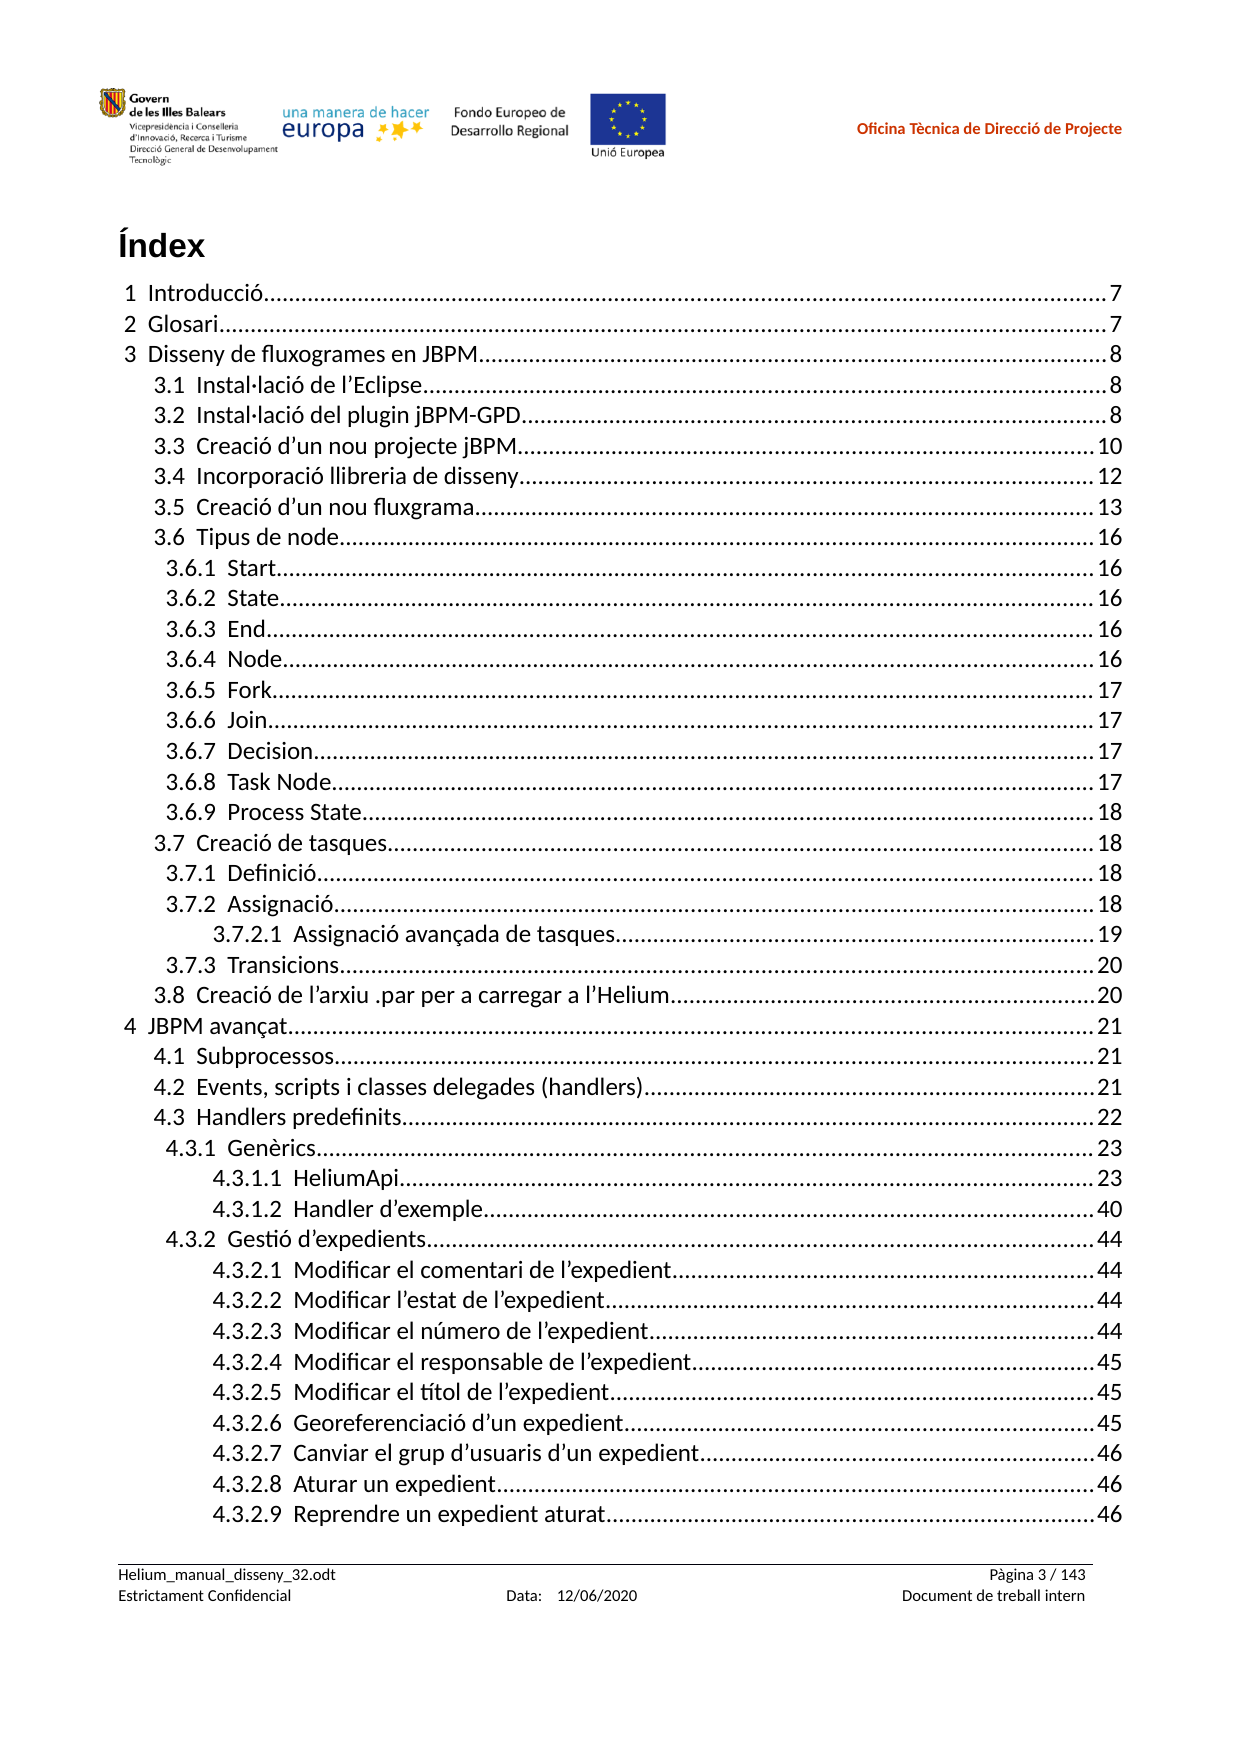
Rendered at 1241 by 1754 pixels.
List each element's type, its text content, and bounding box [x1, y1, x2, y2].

text 3.6.3 End 16 [160, 613, 1122, 644]
text 4 JBPM avançat 21 [118, 1010, 1122, 1040]
text 4.3.2.9 Reprendre un expedient aturat 46 [207, 1498, 1122, 1529]
text 4.3.1.1 HeliumApi 23 [207, 1162, 1122, 1193]
text 3.1 Instal·lació de l’Eclipse 8 [148, 369, 1122, 399]
picture [99, 87, 668, 166]
text 4.3.2.1 Modificar el comentari de l’expedient 44 [207, 1254, 1122, 1284]
text 3.6.4 Node 16 [160, 644, 1122, 674]
text 4.2 Events, scripts i classes delegades (handlers) 21 [148, 1071, 1122, 1101]
text 3.2 Instal·lació del plugin jBPM-GPD 8 [148, 399, 1122, 430]
text 4.3.2.5 Modificar el títol de l’expedient 45 [207, 1376, 1122, 1407]
text 3.6.6 Join 17 [160, 705, 1122, 735]
text 4.3.1.2 Handler d’exemple 40 [207, 1193, 1122, 1223]
text 4.3.2 Gestió d’expedients 44 [160, 1223, 1122, 1254]
text 3.7.1 Definició 18 [160, 857, 1122, 888]
text 3.7.2.1 Assignació avançada de tasques 19 [207, 918, 1122, 949]
text 1 Introducció 7 [118, 277, 1122, 308]
text 4.3.2.3 Modificar el número de l’expedient 44 [207, 1315, 1122, 1346]
text 3.7 Creació de tasques 18 [148, 827, 1122, 857]
text 4.3.2.8 Aturar un expedient 46 [207, 1468, 1122, 1498]
text 3.6 Tipus de node 16 [148, 522, 1122, 552]
text 3.7.2 Assignació 18 [160, 888, 1122, 918]
text 4.3.2.6 Georeferenciació d’un expedient 45 [207, 1407, 1122, 1437]
text 3.7.3 Transicions 20 [160, 949, 1122, 979]
text 4.1 Subprocessos 21 [148, 1040, 1122, 1071]
text 3.6.2 State 16 [160, 583, 1122, 613]
subtitle Índex [118, 226, 1122, 265]
text 3.6.1 Start 16 [160, 552, 1122, 583]
text 3.5 Creació d’un nou fluxgrama 13 [148, 491, 1122, 522]
text 3.3 Creació d’un nou projecte jBPM 10 [148, 430, 1122, 461]
text 3.6.9 Process State 18 [160, 796, 1122, 827]
text 3 Disseny de fluxogrames en JBPM 8 [118, 338, 1122, 369]
text 4.3.1 Genèrics 23 [160, 1132, 1122, 1162]
text 4.3 Handlers predefinits 22 [148, 1101, 1122, 1132]
text 2 Glosari 7 [118, 308, 1122, 338]
text 3.4 Incorporació llibreria de disseny 12 [148, 461, 1122, 491]
text 3.8 Creació de l’arxiu .par per a carregar a l’Helium 20 [148, 979, 1122, 1010]
text 4.3.2.4 Modificar el responsable de l’expedient 45 [207, 1346, 1122, 1376]
text 3.6.8 Task Node 17 [160, 766, 1122, 796]
text 4.3.2.7 Canviar el grup d’usuaris d’un expedient 46 [207, 1437, 1122, 1468]
text 3.6.5 Fork 17 [160, 674, 1122, 705]
text 3.6.7 Decision 17 [160, 735, 1122, 766]
text 4.3.2.2 Modificar l’estat de l’expedient 44 [207, 1284, 1122, 1315]
